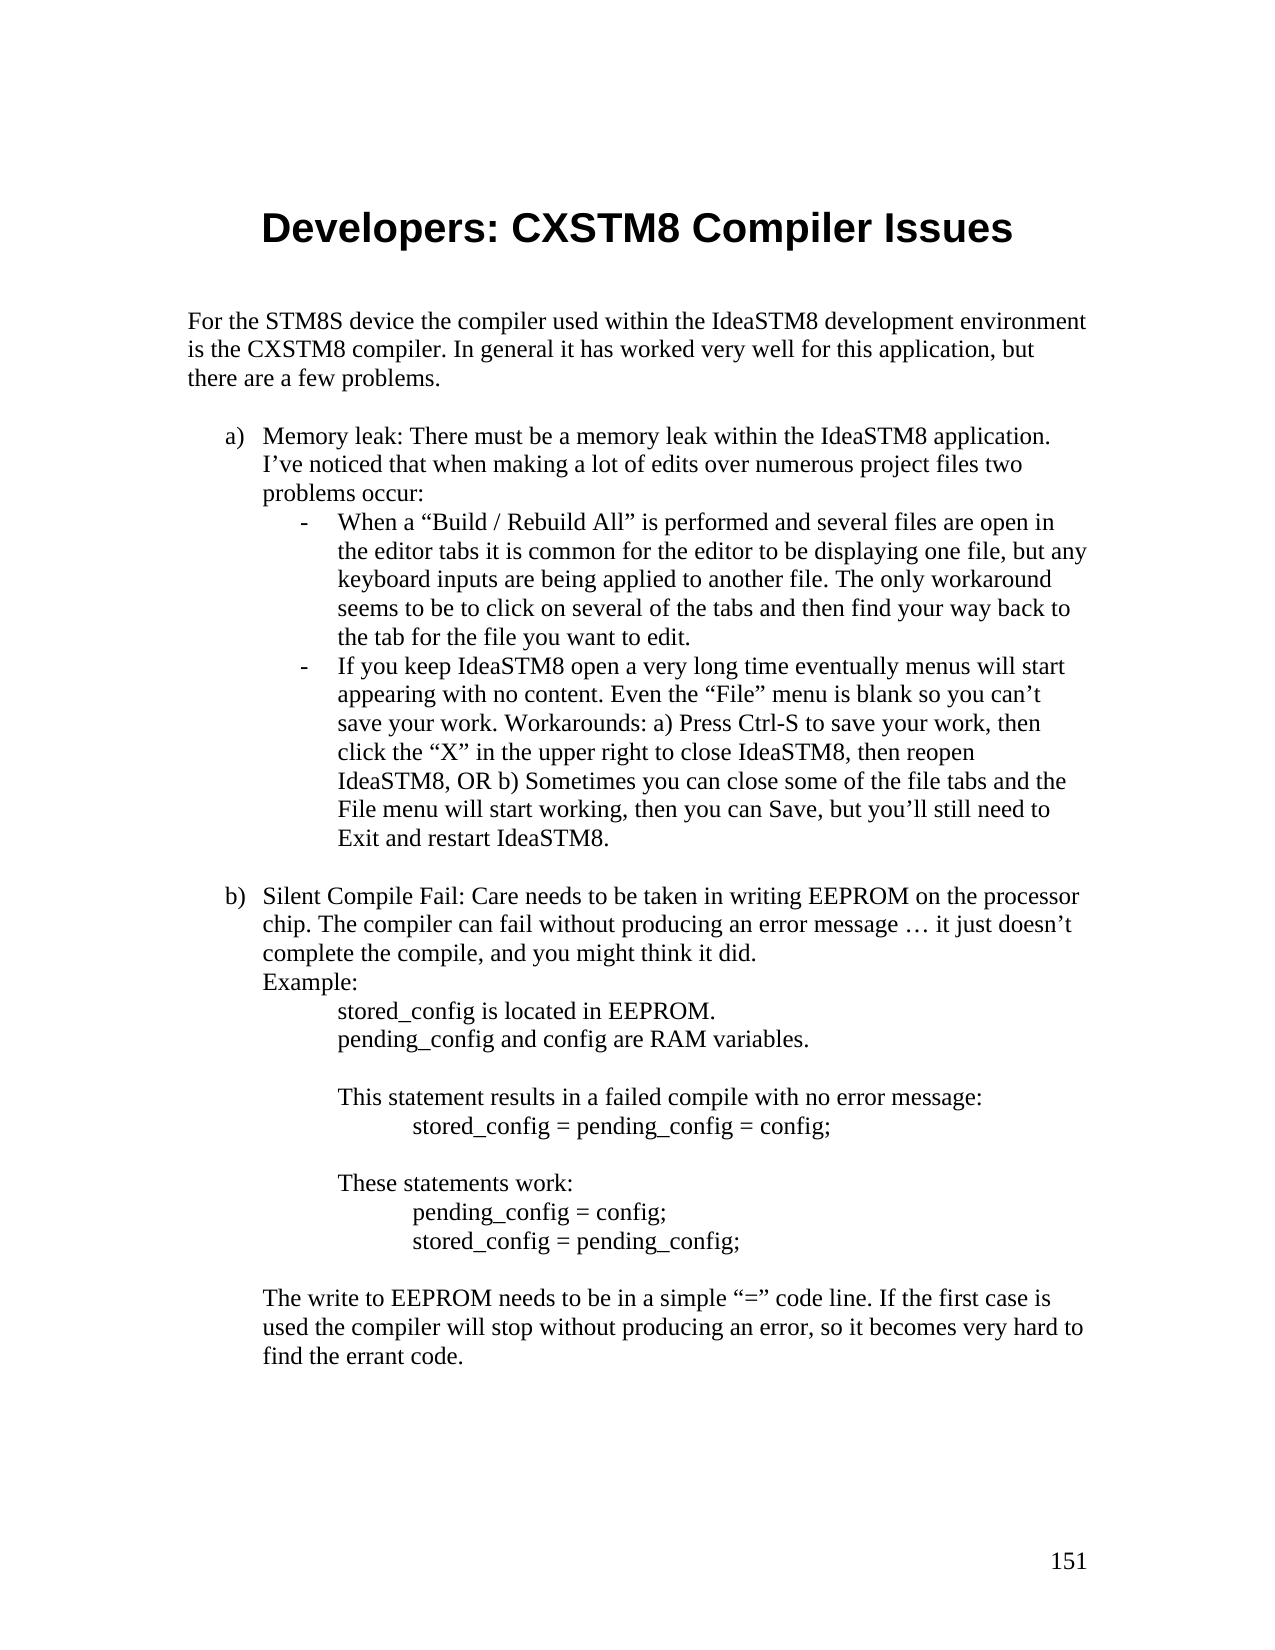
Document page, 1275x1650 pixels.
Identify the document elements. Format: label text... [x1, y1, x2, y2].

text For the STM8S device the compiler used within the IdeaSTM8 development environment is the CXSTM8 compiler. In general it has worked very well for this application, but there are a few problems. [187, 306, 1087, 392]
text Example: [262, 967, 1087, 996]
text pending_config and config are RAM variables. [337, 1024, 1087, 1053]
list When a “Build / Rebuild All” is performed and several files are open in the editor tabs it is common for the editor to be displaying one file, but any keyboard inputs are being applied to another file. The only workaround seems to be to click on several of the tabs and then find your way back to the tab for the file you want to edit. [300, 507, 1087, 651]
list Memory leak: There must be a memory leak within the IdeaSTM8 application. I’ve noticed that when making a lot of edits over numerous project files two problems occur: [225, 421, 1087, 507]
text stored_config = pending_config; [412, 1226, 1087, 1254]
text stored_config = pending_config = config; [412, 1111, 1087, 1139]
subtitle Developers: CXSTM8 Compiler Issues [187, 204, 1087, 252]
text stored_config is located in EEPROM. [337, 996, 1087, 1024]
text The write to EEPROM needs to be in a simple “=” code line. If the first case is used the compiler will stop without producing an error, so it becomes very hard to find the errant code. [262, 1283, 1087, 1369]
text This statement results in a failed compile with no error message: [337, 1082, 1087, 1111]
list If you keep IdeaSTM8 open a very long time eventually menus will start appearing with no content. Even the “File” menu is blank so you can’t save your work. Workarounds: a) Press Ctrl-S to save your work, then click the “X” in the upper right to close IdeaSTM8, then reopen IdeaSTM8, OR b) Sometimes you can close some of the file tabs and the File menu will start working, then you can Save, but you’ll still need to Exit and restart IdeaSTM8. [300, 651, 1087, 852]
text These statements work: [337, 1168, 1087, 1197]
text pending_config = config; [412, 1197, 1087, 1226]
list Silent Compile Fail: Care needs to be taken in writing EEPROM on the processor chip. The compiler can fail without producing an error message … it just doesn’t complete the compile, and you might think it did. [225, 881, 1087, 967]
